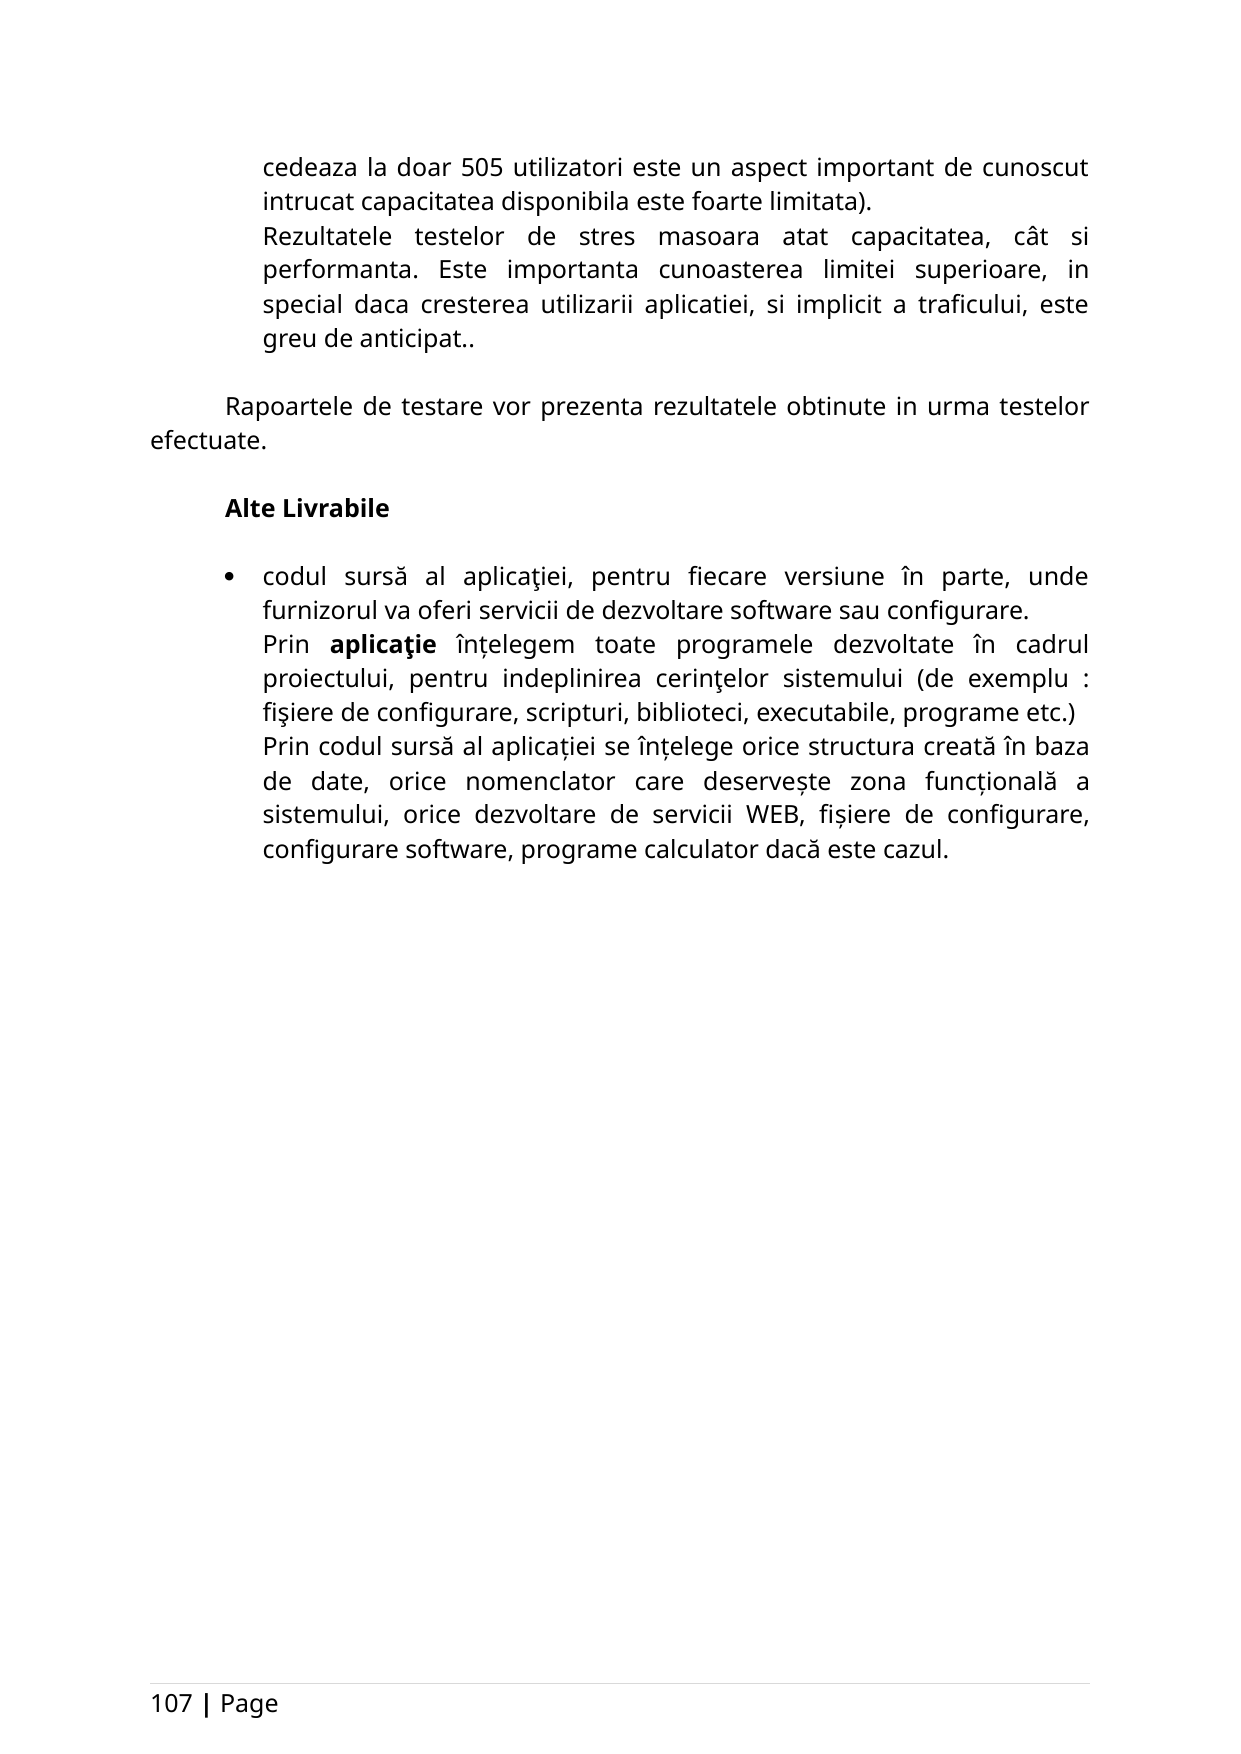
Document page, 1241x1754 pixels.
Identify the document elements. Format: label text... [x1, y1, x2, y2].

list cedeaza la doar 505 utilizatori este un aspect important de cunoscut intrucat capacitatea disponibila este foarte limitata). [262, 150, 1090, 218]
list Prin codul sursă al aplicației se înțelege orice structura creată în baza de date, orice nomenclator care deservește zona funcțională a sistemului, orice dezvoltare de servicii WEB, fișiere de configurare, configurare software, programe calculator dacă este cazul. [262, 729, 1090, 865]
text Alte Livrabile [150, 491, 1090, 525]
list Rezultatele testelor de stres masoara atat capacitatea, cât si performanta. Este importanta cunoasterea limitei superioare, in special daca cresterea utilizarii aplicatiei, si implicit a traficului, este greu de anticipat.. [262, 218, 1090, 354]
text Rapoartele de testare vor prezenta rezultatele obtinute in urma testelor efectuate. [150, 388, 1090, 457]
list codul sursă al aplicaţiei, pentru fiecare versiune în parte, unde furnizorul va oferi servicii de dezvoltare software sau configurare. [225, 559, 1090, 627]
list Prin aplicaţie înțelegem toate programele dezvoltate în cadrul proiectului, pentru indeplinirea cerinţelor sistemului (de exemplu : fişiere de configurare, scripturi, biblioteci, executabile, programe etc.) [262, 627, 1090, 729]
